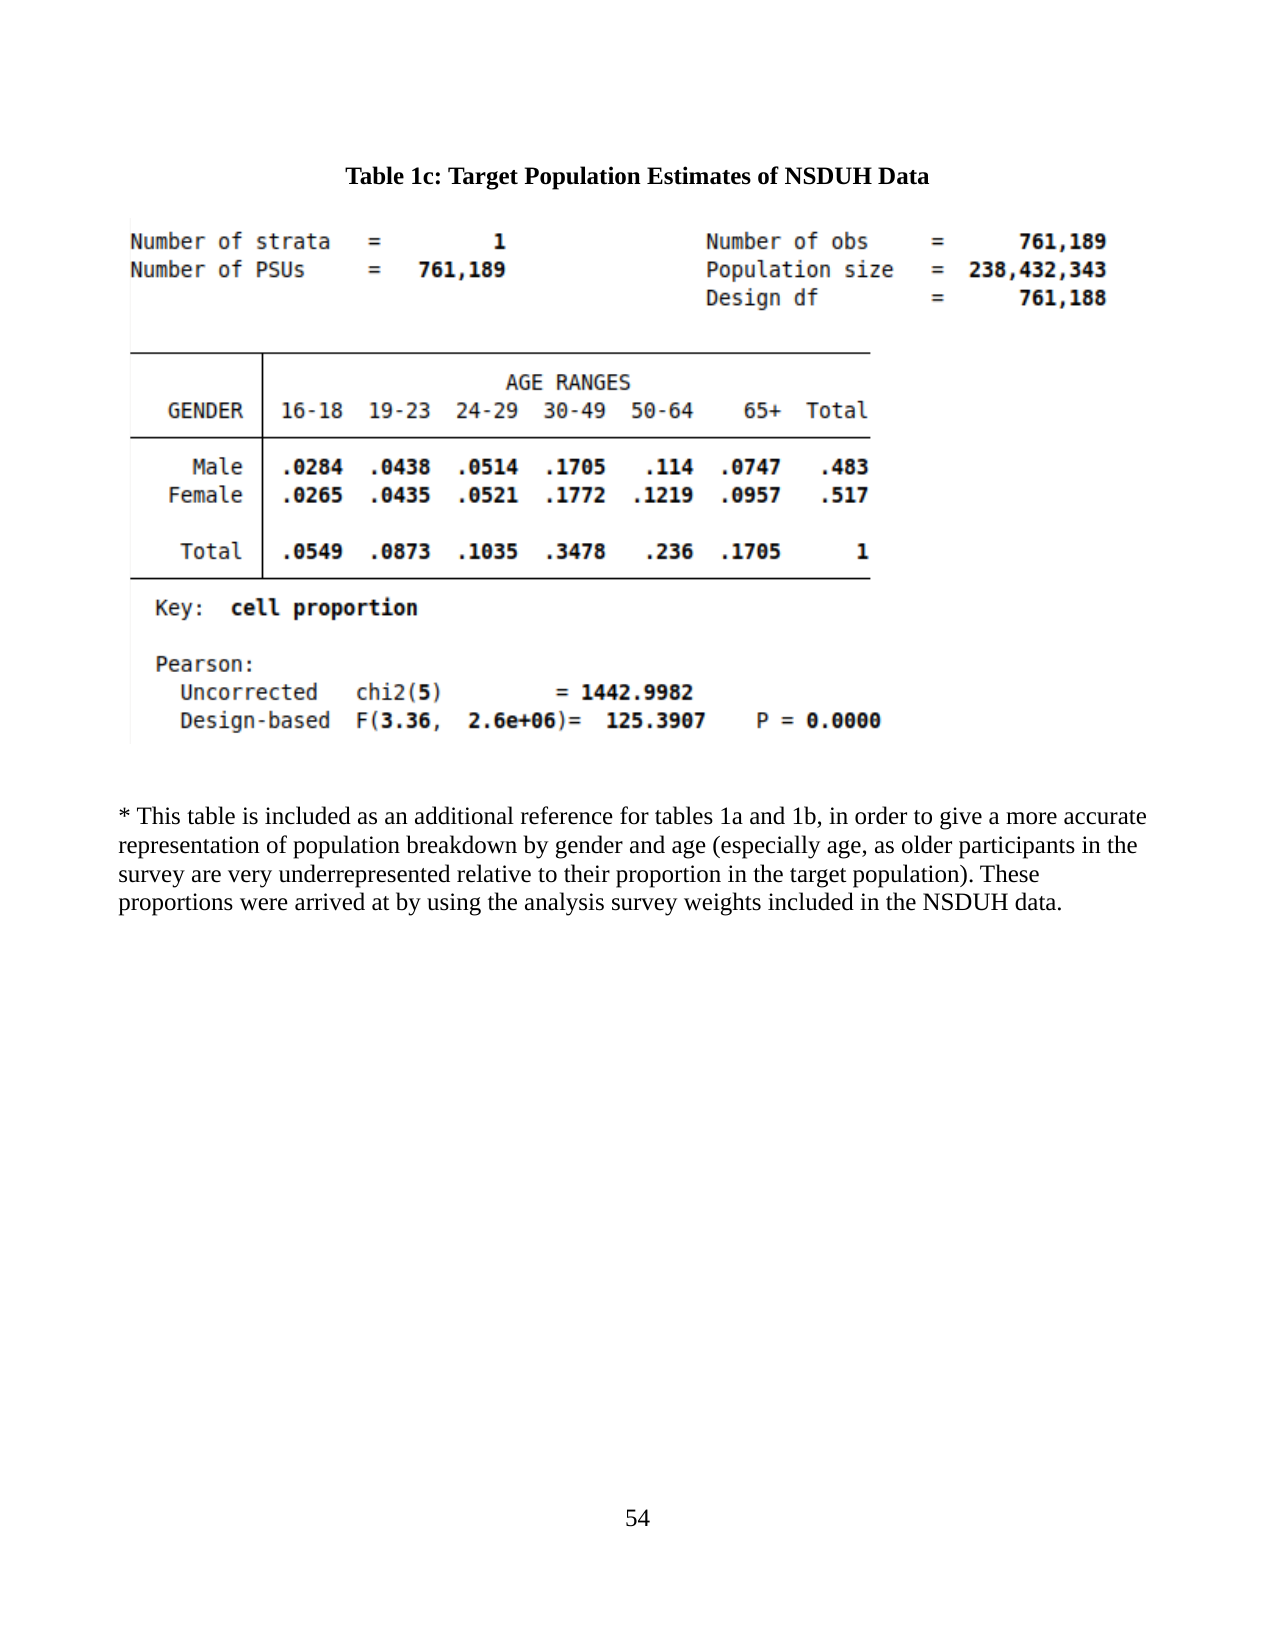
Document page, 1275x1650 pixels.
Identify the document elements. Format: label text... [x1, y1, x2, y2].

picture [129, 218, 1146, 744]
text Table 1c: Target Population Estimates of NSDUH Data [118, 161, 1157, 190]
text * This table is included as an additional reference for tables 1a and 1b, in order to give a more accurate representation of population breakdown by gender and age (especially age, as older participants in the survey are very underrepresented relative to their proportion in the target population). These proportions were arrived at by using the analysis survey weights included in the NSDUH data. [118, 801, 1157, 916]
